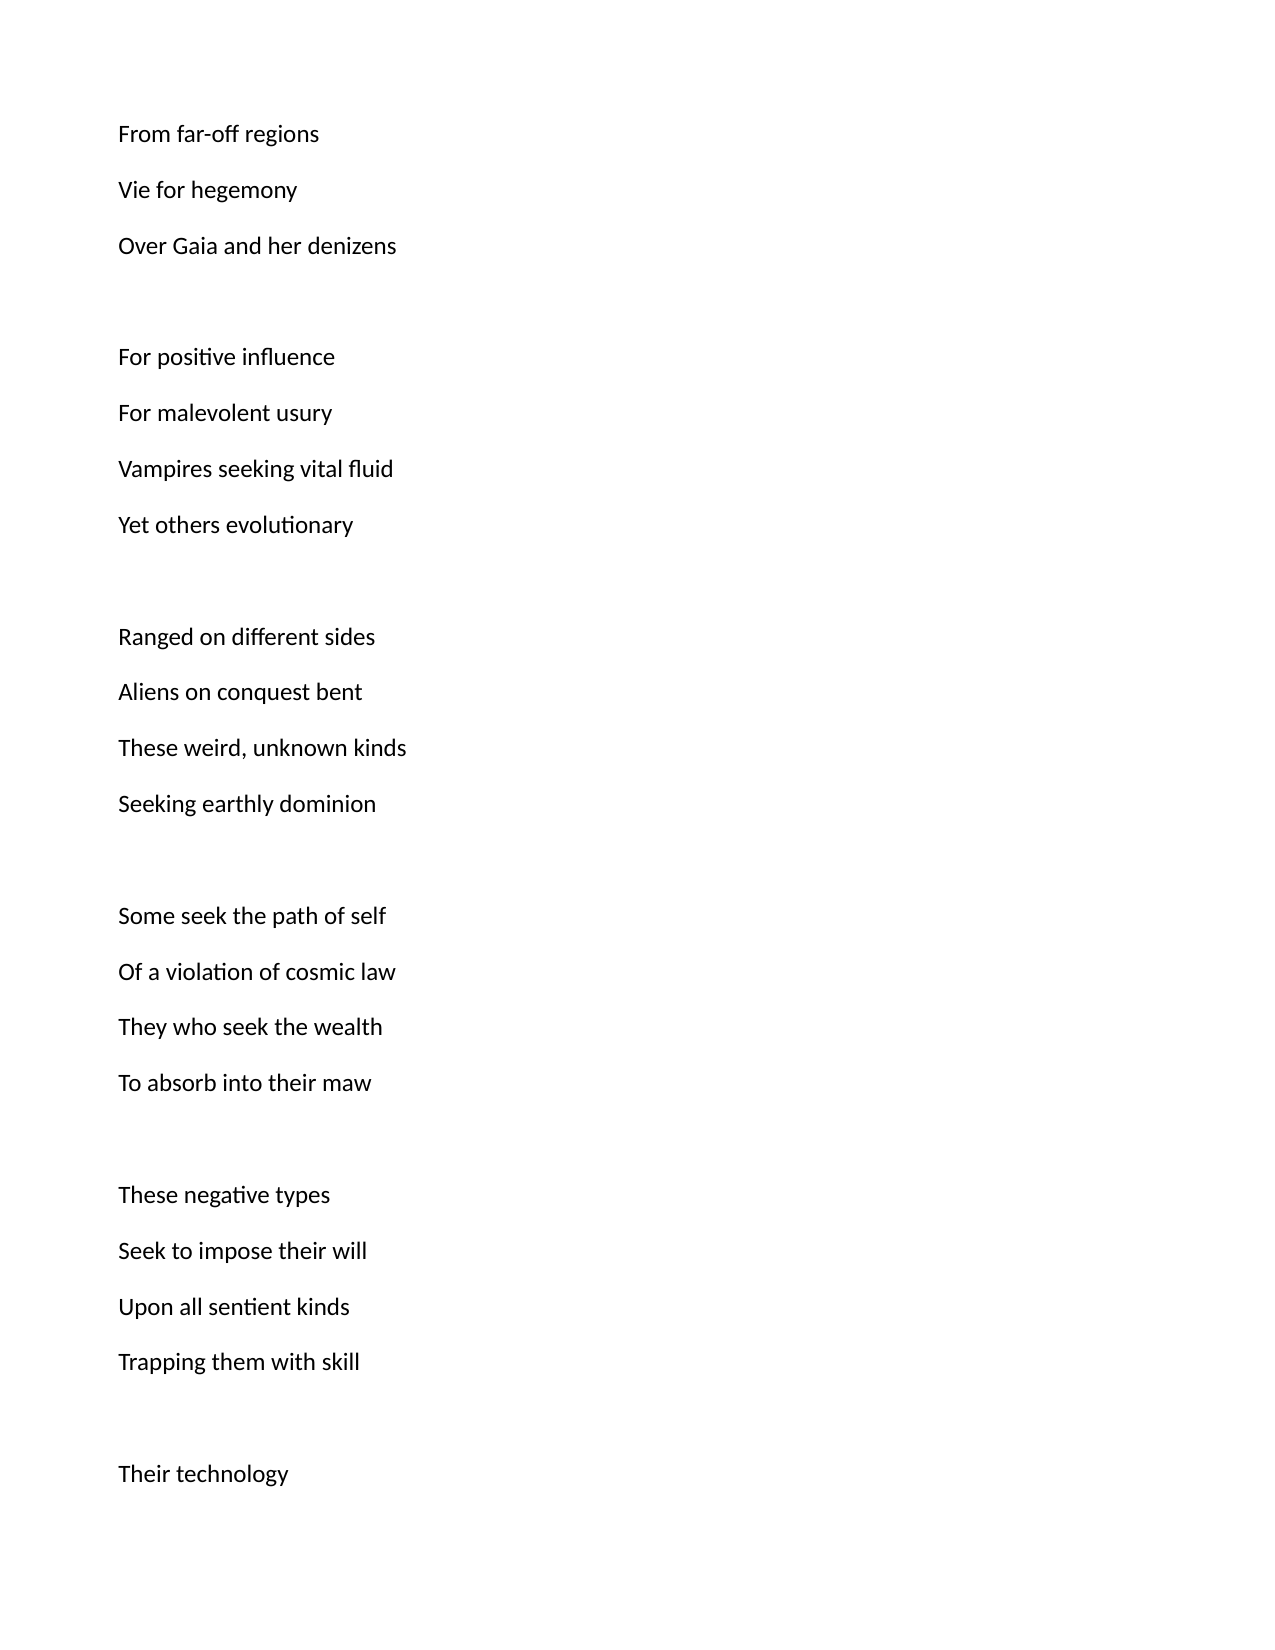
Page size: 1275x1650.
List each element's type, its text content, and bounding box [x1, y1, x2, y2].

text Over Gaia and her denizens [118, 230, 1157, 260]
text From far-off regions [118, 118, 1157, 149]
text Yet others evolutionary [118, 509, 1157, 539]
text Vampires seeking vital fluid [118, 453, 1157, 484]
text Aliens on conquest bent [118, 676, 1157, 707]
text For malevolent usury [118, 397, 1157, 428]
text Ranged on different sides [118, 621, 1157, 651]
text Upon all sentient kinds [118, 1291, 1157, 1321]
text Seeking earthly dominion [118, 788, 1157, 819]
text Their technology [118, 1458, 1157, 1489]
text Trapping them with skill [118, 1346, 1157, 1377]
text These weird, unknown kinds [118, 732, 1157, 763]
text Vie for hegemony [118, 174, 1157, 204]
text They who seek the wealth [118, 1011, 1157, 1042]
text Of a violation of cosmic law [118, 956, 1157, 986]
text Seek to impose their will [118, 1235, 1157, 1265]
text Some seek the path of self [118, 900, 1157, 930]
text To absorb into their maw [118, 1067, 1157, 1098]
text These negative types [118, 1179, 1157, 1209]
text For positive influence [118, 341, 1157, 372]
